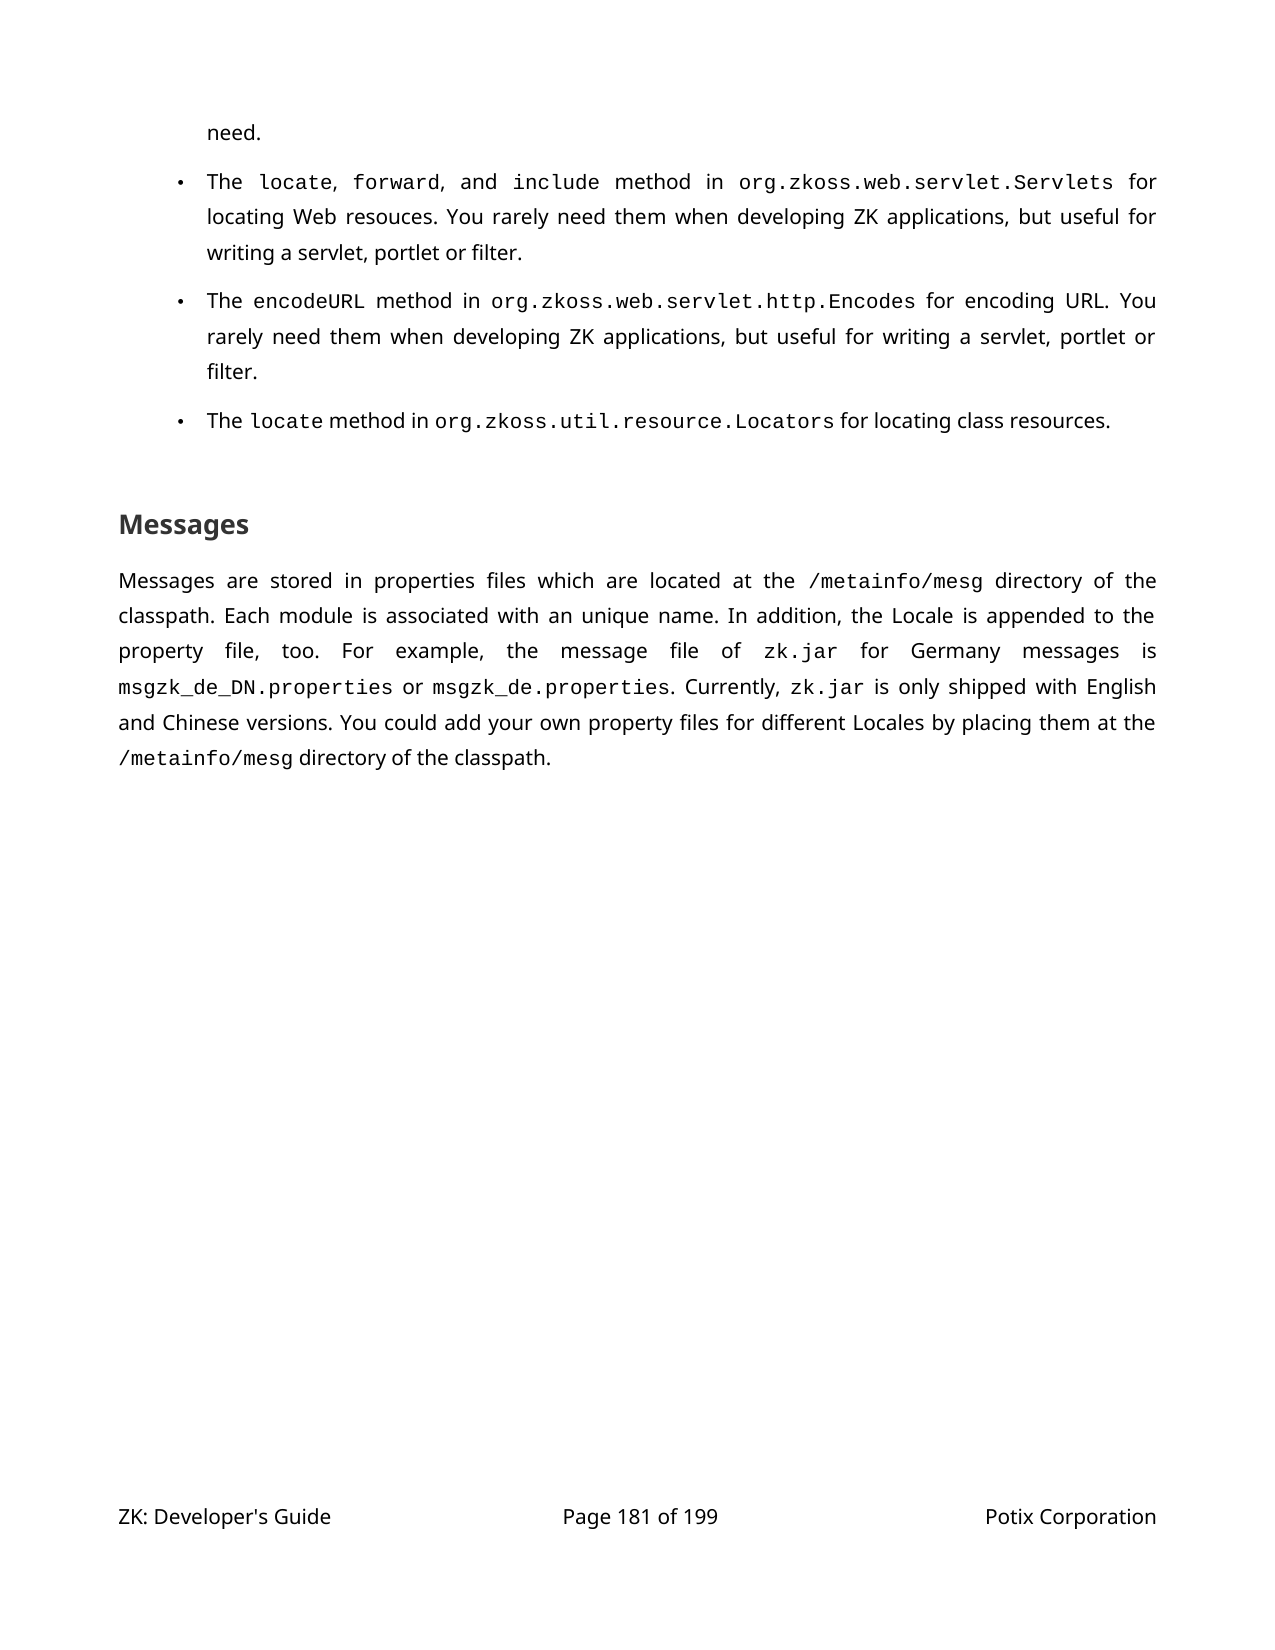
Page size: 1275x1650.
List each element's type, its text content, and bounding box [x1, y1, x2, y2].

text Messages are stored in properties files which are located at the /metainfo/mesg directory of the classpath. Each module is associated with an unique name. In addition, the Locale is appended to the property file, too. For example, the message file of zk.jar for Germany messages is msgzk_de_DN.properties or msgzk_de.properties. Currently, zk.jar is only shipped with English and Chinese versions. You could add your own property files for different Locales by placing them at the /metainfo/mesg directory of the classpath. [118, 566, 1157, 771]
list The locate method in org.zkoss.util.resource.Locators for locating class resources. [177, 406, 1157, 435]
subtitle Messages [118, 506, 1157, 542]
list The encodeURL method in org.zkoss.web.servlet.http.Encodes for encoding URL. You rarely need them when developing ZK applications, but useful for writing a servlet, portlet or filter. [177, 287, 1157, 386]
list need. [177, 118, 1157, 146]
list The locate, forward, and include method in org.zkoss.web.servlet.Servlets for locating Web resouces. You rarely need them when developing ZK applications, but useful for writing a servlet, portlet or filter. [177, 167, 1157, 266]
